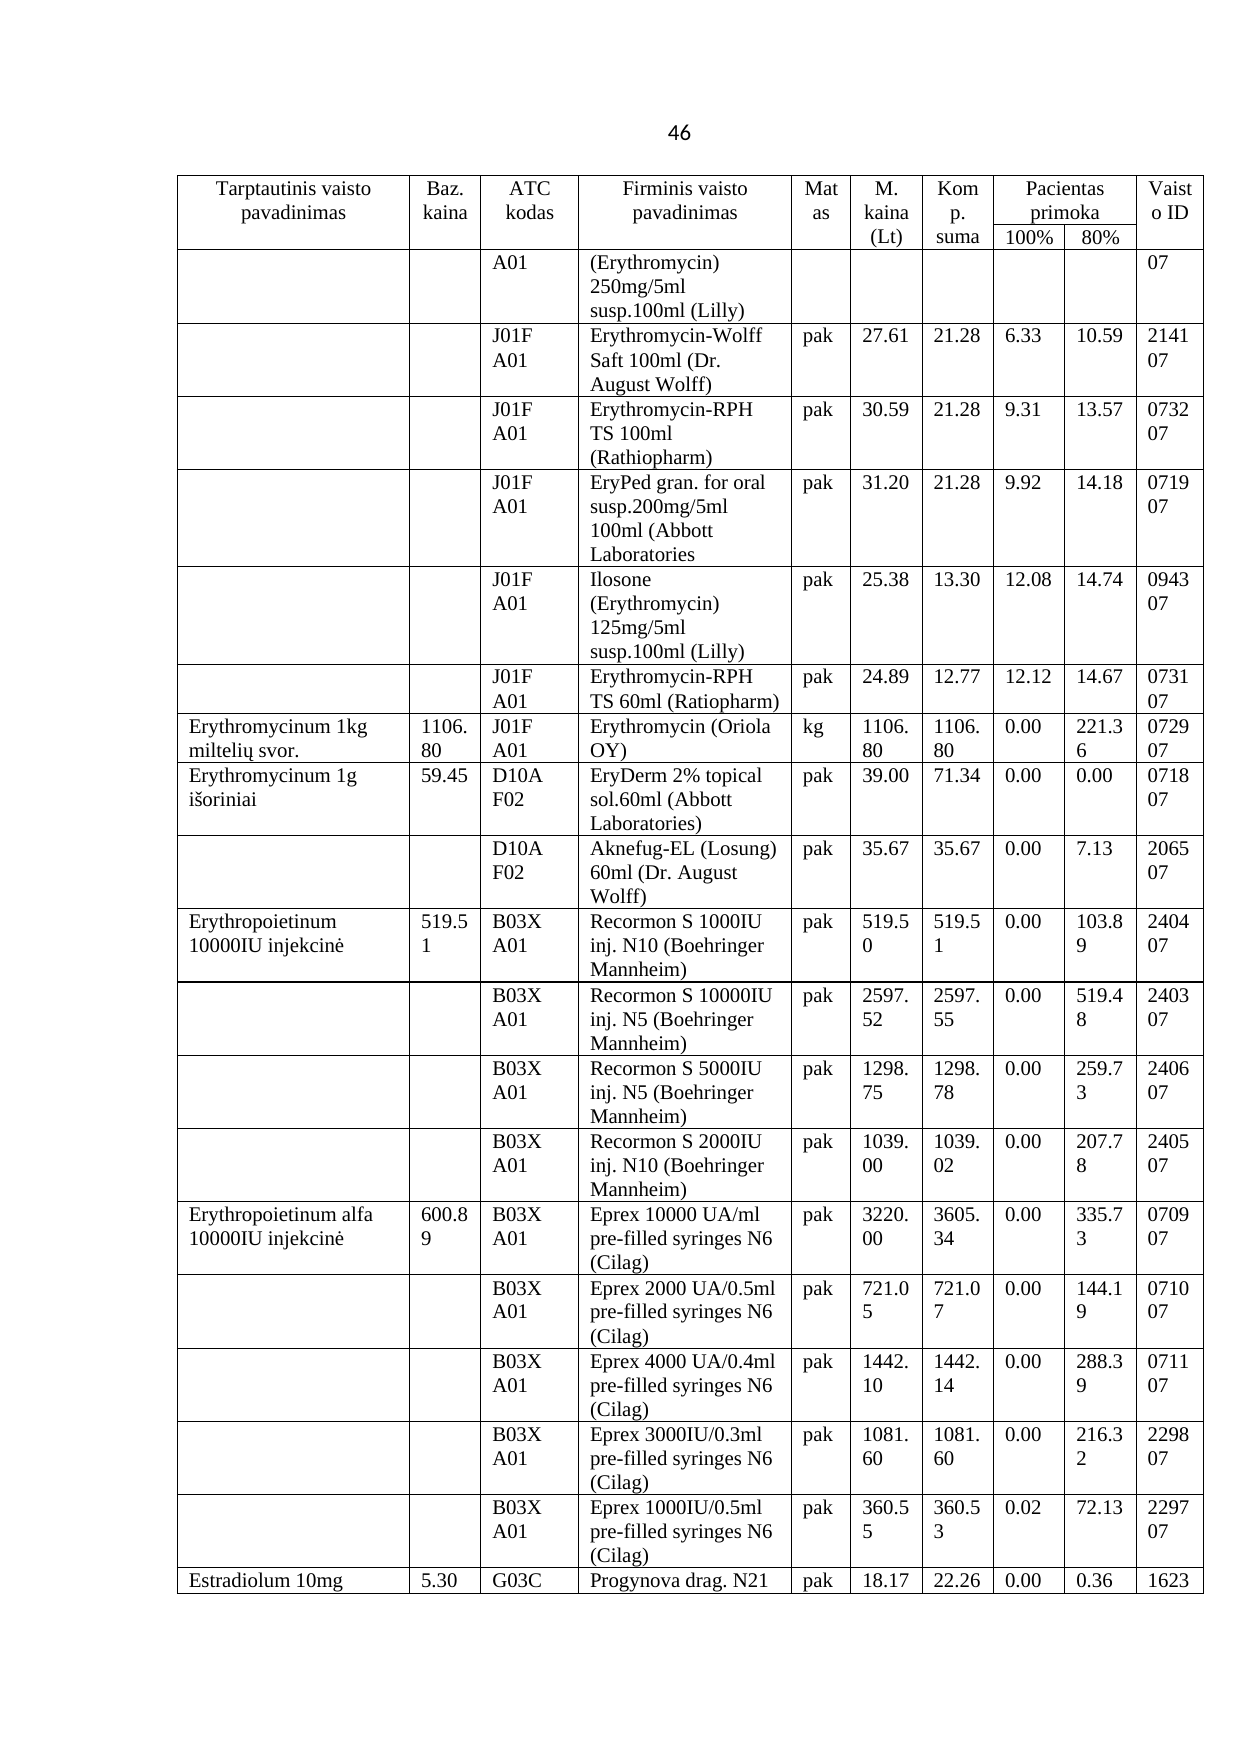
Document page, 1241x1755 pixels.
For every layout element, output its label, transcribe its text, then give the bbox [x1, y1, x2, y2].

table_cell 0.00 [994, 1202, 1064, 1274]
table_cell D10A F02 [481, 836, 578, 908]
table_cell 71.34 [923, 763, 993, 835]
table_cell 240607 [1137, 1056, 1203, 1128]
table_cell [410, 1129, 480, 1201]
table_cell 39.00 [851, 763, 922, 835]
table_cell 221.36 [1065, 714, 1136, 762]
table_cell pak [792, 665, 850, 713]
table_cell [410, 836, 480, 908]
table_cell Erythromycin-Wolff Saft 100ml (Dr. August Wolff) [579, 324, 791, 396]
table_cell 100% [994, 225, 1064, 249]
table_cell 519.48 [1065, 983, 1136, 1055]
table_cell [178, 324, 409, 396]
table_cell 14.18 [1065, 470, 1136, 566]
table_cell 1106.80 [923, 714, 993, 762]
table_cell 1106.80 [410, 714, 480, 762]
table_header M. kaina (Lt) [851, 176, 922, 249]
table_cell pak [792, 763, 850, 835]
table_cell 18.17 [851, 1568, 922, 1592]
table_cell [410, 567, 480, 663]
table_cell [410, 470, 480, 566]
table_cell pak [792, 836, 850, 908]
table_cell 0.02 [994, 1495, 1064, 1567]
table_cell 103.89 [1065, 909, 1136, 981]
table_cell 21.28 [923, 470, 993, 566]
table_cell 7.13 [1065, 836, 1136, 908]
table_cell EryDerm 2% topical sol.60ml (Abbott Laboratories) [579, 763, 791, 835]
table_cell 071907 [1137, 470, 1203, 566]
table_cell 072907 [1137, 714, 1203, 762]
table_cell 1106.80 [851, 714, 922, 762]
table_header Baz. kaina [410, 176, 480, 249]
table_cell 0.00 [1065, 763, 1136, 835]
table_cell 519.50 [851, 909, 922, 981]
table_cell 2597.52 [851, 983, 922, 1055]
table_cell [178, 983, 409, 1055]
table_cell pak [792, 1202, 850, 1274]
table_cell 22.26 [923, 1568, 993, 1592]
table_cell EryPed gran. for oral susp.200mg/5ml 100ml (Abbott Laboratories [579, 470, 791, 566]
table_cell 288.39 [1065, 1349, 1136, 1421]
table_cell 071007 [1137, 1275, 1203, 1348]
table_cell 1081.60 [923, 1422, 993, 1494]
table_cell B03X A01 [481, 909, 578, 981]
table_cell 12.08 [994, 567, 1064, 663]
table_cell 0.00 [994, 714, 1064, 762]
table_cell 27.61 [851, 324, 922, 396]
table_cell 9.92 [994, 470, 1064, 566]
table_cell 1442.14 [923, 1349, 993, 1421]
table_cell 07 [1137, 250, 1203, 322]
table_cell 10.59 [1065, 324, 1136, 396]
table_cell 1298.78 [923, 1056, 993, 1128]
table_cell [994, 250, 1064, 322]
table_cell 0.00 [994, 909, 1064, 981]
table_header Firminis vaisto pavadinimas [579, 176, 791, 249]
table_header Pacientas primoka [994, 176, 1136, 224]
table_cell [410, 250, 480, 322]
table_cell 59.45 [410, 763, 480, 835]
table_cell B03X A01 [481, 1202, 578, 1274]
table_cell Erythromycin-RPH TS 100ml (Rathiopharm) [579, 397, 791, 469]
table_cell Erythromycinum 1kg miltelių svor. [178, 714, 409, 762]
table_cell [178, 1275, 409, 1348]
table_cell D10A F02 [481, 763, 578, 835]
table_cell 229707 [1137, 1495, 1203, 1567]
table_cell [178, 1349, 409, 1421]
table_cell B03X A01 [481, 1422, 578, 1494]
table_cell Recormon S 5000IU inj. N5 (Boehringer Mannheim) [579, 1056, 791, 1128]
table_cell 1039.02 [923, 1129, 993, 1201]
table_cell A01 [481, 250, 578, 322]
table_cell 0.00 [994, 1056, 1064, 1128]
table_cell pak [792, 324, 850, 396]
table_cell pak [792, 567, 850, 663]
table_cell 229807 [1137, 1422, 1203, 1494]
table_cell Progynova drag. N21 [579, 1568, 791, 1592]
table_cell 80% [1065, 225, 1136, 249]
table_cell B03X A01 [481, 1349, 578, 1421]
table_cell 72.13 [1065, 1495, 1136, 1567]
table_cell Erythromycinum 1g išoriniai [178, 763, 409, 835]
table_cell 1081.60 [851, 1422, 922, 1494]
table_cell [178, 1495, 409, 1567]
table_cell [410, 324, 480, 396]
table_cell 721.07 [923, 1275, 993, 1348]
table_cell 0.36 [1065, 1568, 1136, 1592]
table_cell 519.51 [410, 909, 480, 981]
table_cell 26.60 [923, 250, 993, 322]
table_cell pak [792, 1056, 850, 1128]
table_cell 1623 [1137, 1568, 1203, 1592]
table_cell 14.74 [1065, 567, 1136, 663]
table_cell Eprex 3000IU/0.3ml pre-filled syringes N6 (Cilag) [579, 1422, 791, 1494]
table_cell pak [792, 1275, 850, 1348]
table_cell 31.20 [851, 470, 922, 566]
table_cell [410, 1056, 480, 1128]
table_cell 721.05 [851, 1275, 922, 1348]
table_cell (Erythromycin) 250mg/5ml susp.100ml (Lilly) [579, 250, 791, 322]
table_cell Erythropoietinum 10000IU injekcinė [178, 909, 409, 981]
table_cell 0.00 [994, 763, 1064, 835]
table_cell Recormon S 1000IU inj. N10 (Boehringer Mannheim) [579, 909, 791, 981]
table_cell 0.00 [994, 1422, 1064, 1494]
table_cell 360.55 [851, 1495, 922, 1567]
table_cell 35.67 [923, 836, 993, 908]
table_cell 073207 [1137, 397, 1203, 469]
table_cell 35.67 [851, 836, 922, 908]
table_cell 240307 [1137, 983, 1203, 1055]
table_cell [410, 1495, 480, 1567]
table_cell 360.53 [923, 1495, 993, 1567]
table_cell 25.38 [851, 567, 922, 663]
table_cell [792, 250, 850, 322]
table_cell Eprex 4000 UA/0.4ml pre-filled syringes N6 (Cilag) [579, 1349, 791, 1421]
table_cell 13.57 [1065, 397, 1136, 469]
table_cell B03X A01 [481, 983, 578, 1055]
table_cell Aknefug-EL (Losung) 60ml (Dr. August Wolff) [579, 836, 791, 908]
table_cell B03X A01 [481, 1056, 578, 1128]
table_cell 13.30 [923, 567, 993, 663]
table_cell 14.67 [1065, 665, 1136, 713]
table_cell Recormon S 2000IU inj. N10 (Boehringer Mannheim) [579, 1129, 791, 1201]
table_header Tarptautinis vaisto pavadinimas [178, 176, 409, 249]
table_cell J01F A01 [481, 470, 578, 566]
table_cell pak [792, 397, 850, 469]
table_cell B03X A01 [481, 1275, 578, 1348]
table_cell 3220.00 [851, 1202, 922, 1274]
table_cell [410, 397, 480, 469]
table_cell J01F A01 [481, 567, 578, 663]
table_cell [410, 1275, 480, 1348]
table_cell 1039.00 [851, 1129, 922, 1201]
table_cell 12.77 [923, 665, 993, 713]
table_cell [851, 250, 922, 322]
table_cell 240507 [1137, 1129, 1203, 1201]
table_cell 216.32 [1065, 1422, 1136, 1494]
table_cell [178, 1056, 409, 1128]
table_cell 206507 [1137, 836, 1203, 908]
table_cell [178, 1129, 409, 1201]
table_cell Erythromycin (Oriola OY) [579, 714, 791, 762]
table_cell 5.30 [410, 1568, 480, 1592]
table_cell B03X A01 [481, 1495, 578, 1567]
table_cell J01F A01 [481, 714, 578, 762]
table_cell [410, 983, 480, 1055]
table_cell Eprex 1000IU/0.5ml pre-filled syringes N6 (Cilag) [579, 1495, 791, 1567]
table_cell pak [792, 909, 850, 981]
table_cell 24.89 [851, 665, 922, 713]
table_cell 21.28 [923, 397, 993, 469]
table_cell [410, 1349, 480, 1421]
table_header Komp. suma (Lt) [923, 176, 993, 249]
table_cell Erythropoietinum alfa 10000IU injekcinė [178, 1202, 409, 1274]
table_cell pak [792, 983, 850, 1055]
table_cell J01F A01 [481, 397, 578, 469]
table_cell pak [792, 1349, 850, 1421]
table_cell pak [792, 1568, 850, 1592]
table_cell 600.89 [410, 1202, 480, 1274]
table_cell 3605.34 [923, 1202, 993, 1274]
table_cell [178, 1422, 409, 1494]
table_cell [410, 1422, 480, 1494]
table_cell 0.00 [994, 836, 1064, 908]
table_cell 0.00 [994, 1129, 1064, 1201]
table_cell [178, 470, 409, 566]
table_cell [178, 250, 409, 322]
table_cell 0.00 [994, 983, 1064, 1055]
table_cell [410, 665, 480, 713]
table_cell 2597.55 [923, 983, 993, 1055]
table_cell Eprex 2000 UA/0.5ml pre-filled syringes N6 (Cilag) [579, 1275, 791, 1348]
table_header Matas [792, 176, 850, 249]
table_cell 0.00 [994, 1275, 1064, 1348]
table_cell B03X A01 [481, 1129, 578, 1201]
table_cell pak [792, 1129, 850, 1201]
table_header ATC kodas [481, 176, 578, 249]
table_cell kg [792, 714, 850, 762]
table_cell 21.28 [923, 324, 993, 396]
table_cell 12.12 [994, 665, 1064, 713]
table_cell pak [792, 1495, 850, 1567]
table_cell 094307 [1137, 567, 1203, 663]
table_cell pak [792, 470, 850, 566]
table_cell 240407 [1137, 909, 1203, 981]
table_cell [178, 397, 409, 469]
table_cell 259.73 [1065, 1056, 1136, 1128]
table_cell Recormon S 10000IU inj. N5 (Boehringer Mannheim) [579, 983, 791, 1055]
table_cell G03C [481, 1568, 578, 1592]
table_cell J01F A01 [481, 665, 578, 713]
table_cell Ilosone (Erythromycin) 125mg/5ml susp.100ml (Lilly) [579, 567, 791, 663]
table_cell [178, 836, 409, 908]
table_cell 071807 [1137, 763, 1203, 835]
table_cell 6.33 [994, 324, 1064, 396]
table_cell 30.59 [851, 397, 922, 469]
table_cell [1065, 250, 1136, 322]
table_cell 0.00 [994, 1568, 1064, 1592]
table_cell 1442.10 [851, 1349, 922, 1421]
table_cell Erythromycin-RPH TS 60ml (Ratiopharm) [579, 665, 791, 713]
table_cell 071107 [1137, 1349, 1203, 1421]
table_cell 0.00 [994, 1349, 1064, 1421]
table_cell 9.31 [994, 397, 1064, 469]
table_cell 207.78 [1065, 1129, 1136, 1201]
table_cell J01F A01 [481, 324, 578, 396]
table_cell pak [792, 1422, 850, 1494]
table_cell 144.19 [1065, 1275, 1136, 1348]
table_header Vaisto ID [1137, 176, 1203, 249]
table_cell 214107 [1137, 324, 1203, 396]
table_cell 070907 [1137, 1202, 1203, 1274]
table_cell 335.73 [1065, 1202, 1136, 1274]
table_cell 1298.75 [851, 1056, 922, 1128]
table_cell 073107 [1137, 665, 1203, 713]
table_cell [178, 665, 409, 713]
table_cell 519.51 [923, 909, 993, 981]
table_cell [178, 567, 409, 663]
table_cell Eprex 10000 UA/ml pre-filled syringes N6 (Cilag) [579, 1202, 791, 1274]
table_cell Estradiolum 10mg [178, 1568, 409, 1592]
